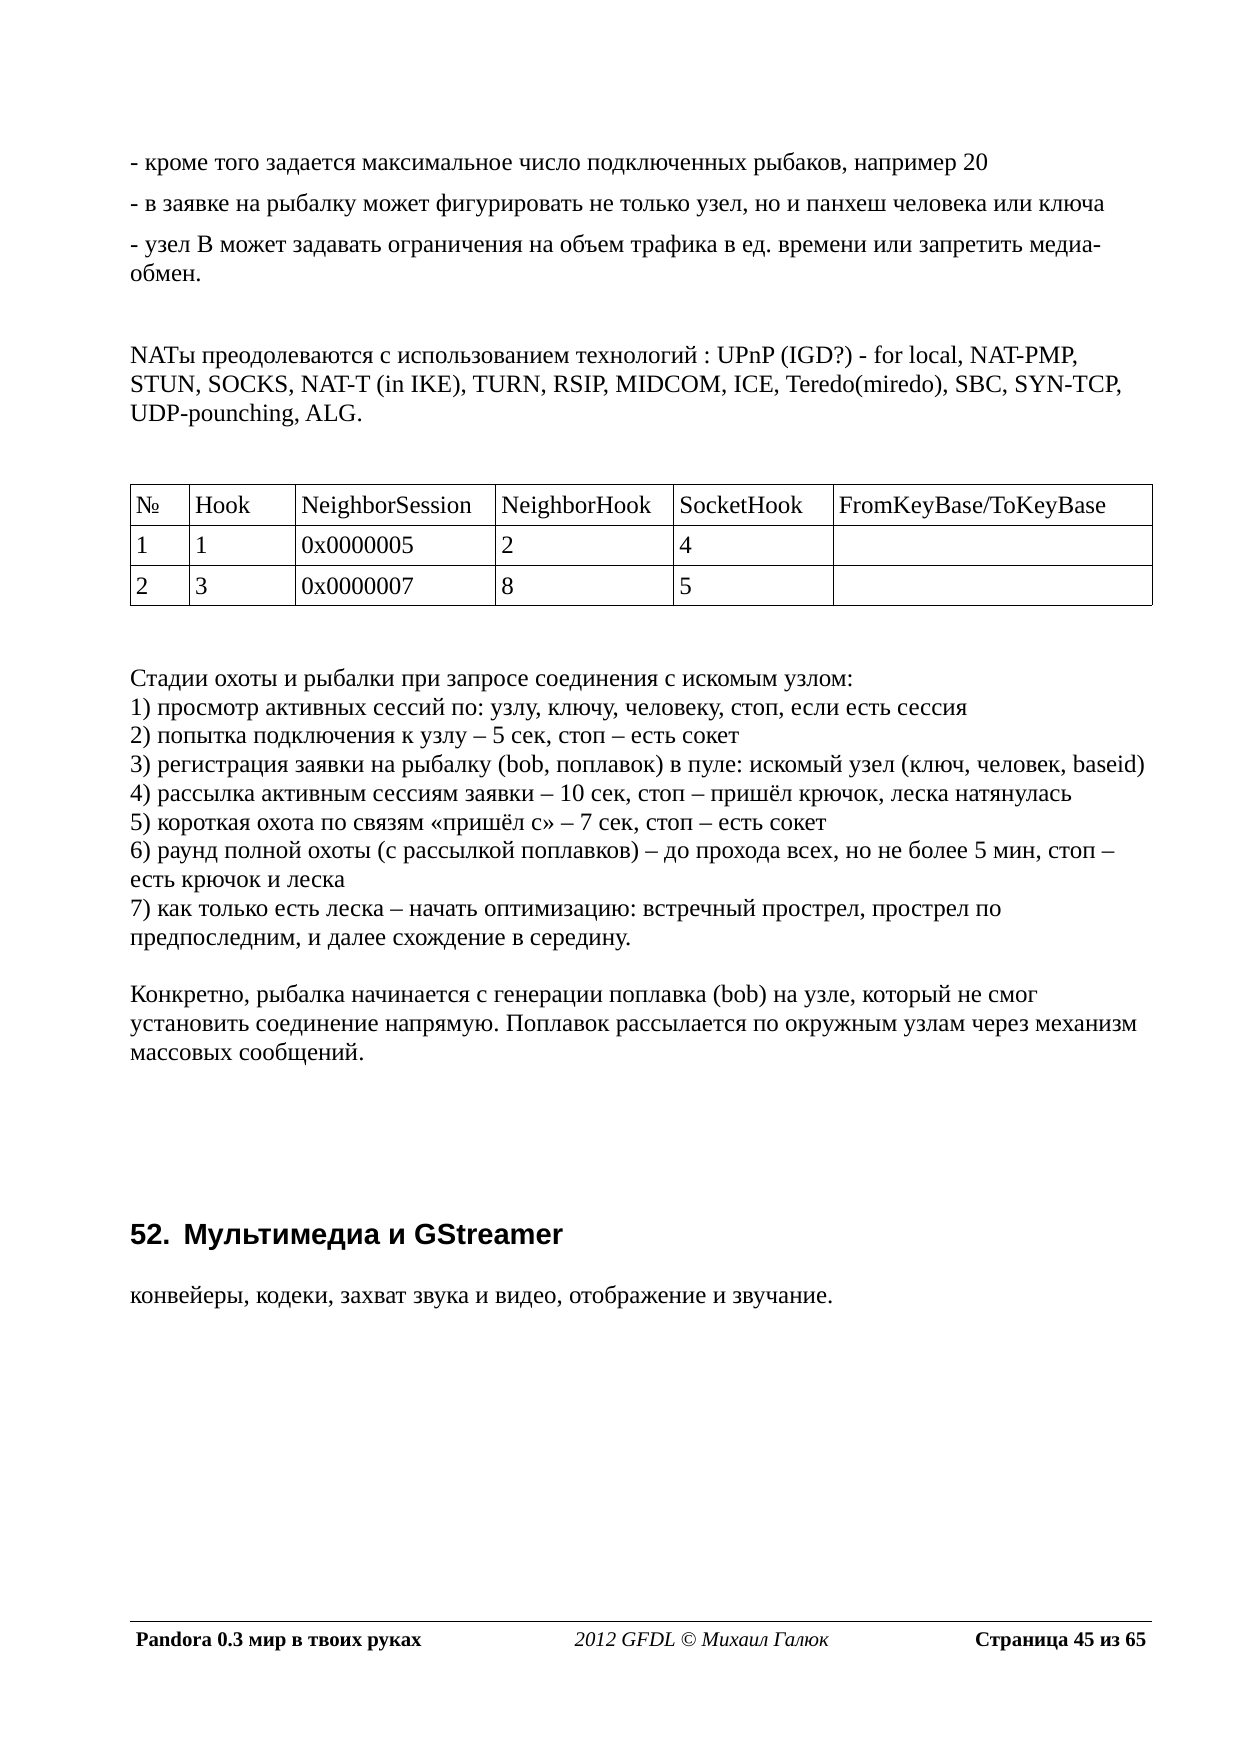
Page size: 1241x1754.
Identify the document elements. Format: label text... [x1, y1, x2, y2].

text - узел B может задавать ограничения на объем трафика в ед. времени или запретить медиа-обмен. [130, 229, 1152, 287]
text NATы преодолеваются с использованием технологий : UPnP (IGD?) - for local, NAT-PMP, STUN, SOCKS, NAT-T (in IKE), TURN, RSIP, MIDCOM, ICE, Teredo(miredo), SBC, SYN-TCP, UDP-pounching, ALG. [130, 341, 1152, 427]
table_cell 4 [674, 526, 833, 565]
table_header FromKeyBase/ToKeyBase [834, 485, 1152, 524]
table_cell 1 [131, 526, 189, 565]
table_header Hook [190, 485, 295, 524]
table_cell 2 [131, 566, 189, 605]
table_cell 1 [190, 526, 295, 565]
text 4) рассылка активным сессиям заявки – 10 сек, стоп – пришёл крючок, леска натянулась [130, 778, 1152, 807]
text 1) просмотр активных сессий по: узлу, ключу, человеку, стоп, если есть сессия [130, 692, 1152, 720]
text - в заявке на рыбалку может фигурировать не только узел, но и панхеш человека или ключа [130, 188, 1152, 217]
text 7) как только есть леска – начать оптимизацию: встречный прострел, прострел по предпоследним, и далее схождение в середину. [130, 893, 1152, 950]
subtitle Мультимедиа и GStreamer [130, 1217, 1152, 1251]
text - кроме того задается максимальное число подключенных рыбаков, например 20 [130, 147, 1152, 176]
text 5) короткая охота по связям «пришёл с» – 7 сек, стоп – есть сокет [130, 807, 1152, 835]
text 3) регистрация заявки на рыбалку (bob, поплавок) в пуле: искомый узел (ключ, человек, baseid) [130, 749, 1152, 778]
table_cell 0x0000005 [296, 526, 495, 565]
text Конкретно, рыбалка начинается с генерации поплавка (bob) на узле, который не смог установить соединение напрямую. Поплавок рассылается по окружным узлам через механизм массовых сообщений. [130, 979, 1152, 1065]
table_cell 0x0000007 [296, 566, 495, 605]
text конвейеры, кодеки, захват звука и видео, отображение и звучание. [130, 1281, 1152, 1309]
table_header NeighborSession [296, 485, 495, 524]
text Стадии охоты и рыбалки при запросе соединения с искомым узлом: [130, 663, 1152, 692]
table_cell 8 [496, 566, 673, 605]
table_cell [834, 566, 1152, 605]
text 6) раунд полной охоты (с рассылкой поплавков) – до прохода всех, но не более 5 мин, стоп – есть крючок и леска [130, 835, 1152, 893]
table_cell [834, 526, 1152, 565]
text 2) попытка подключения к узлу – 5 сек, стоп – есть сокет [130, 720, 1152, 749]
table_header NeighborHook [496, 485, 673, 524]
table_cell 5 [674, 566, 833, 605]
table_header SocketHook [674, 485, 833, 524]
table_header № [131, 485, 189, 524]
table_cell 2 [496, 526, 673, 565]
table_cell 3 [190, 566, 295, 605]
